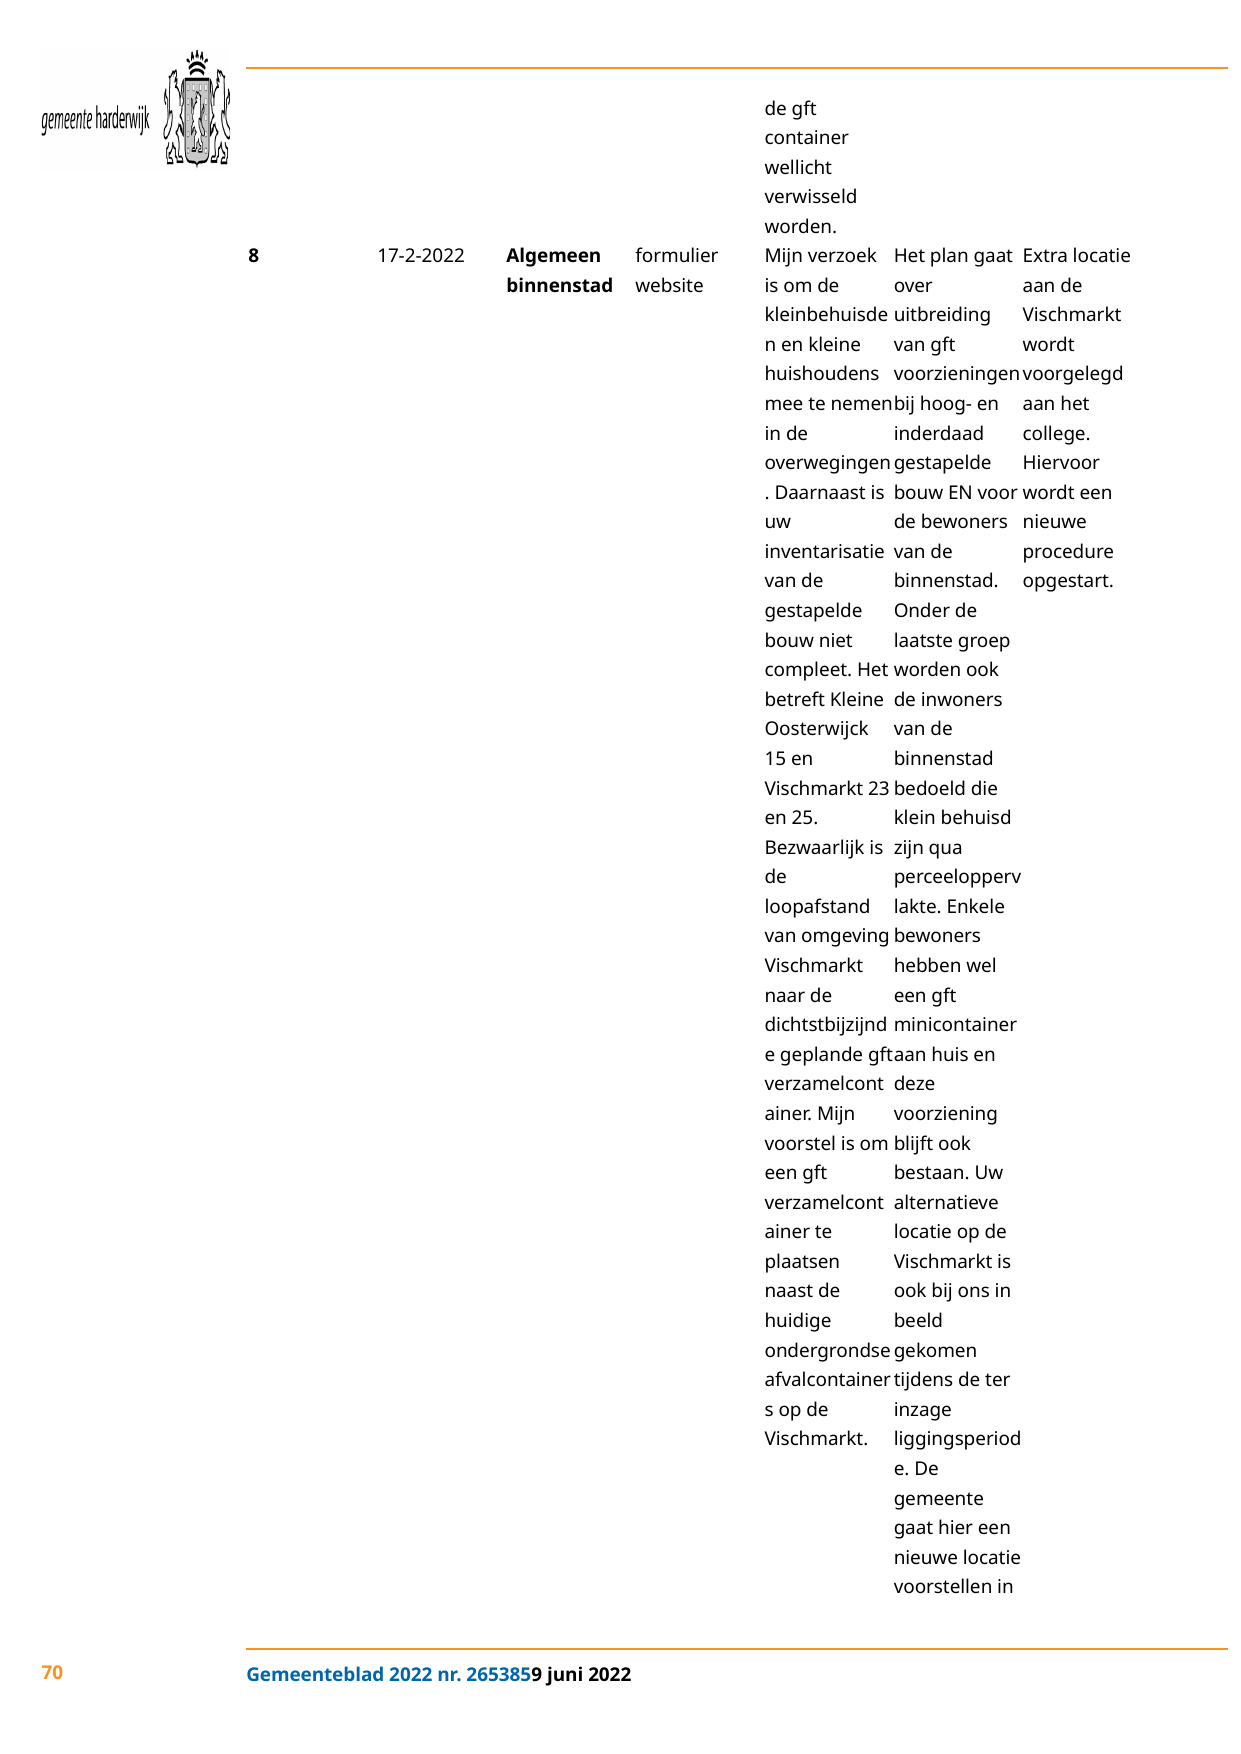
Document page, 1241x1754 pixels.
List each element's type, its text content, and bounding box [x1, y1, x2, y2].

table_header Mijn verzoek is om de kleinbehuisden en kleine huishoudens mee te nemen in de overwegingen. Daarnaast is uw inventarisatie van de gestapelde bouw niet compleet. Het betreft Kleine Oosterwijck 15 en Vischmarkt 23 en 25. Bezwaarlijk is de loopafstand van omgeving Vischmarkt naar de dichtstbijzijnde geplande gft verzamelcontainer. Mijn voorstel is om een gft verzamelcontainer te plaatsen naast de huidige ondergrondse afvalcontainers op de Vischmarkt. [764, 242, 893, 1599]
table_header [1023, 95, 1152, 239]
table_header [894, 95, 1022, 239]
table_header 17-2-2022 [377, 242, 506, 1599]
table_header [635, 95, 764, 239]
table_header de gft container wellicht verwisseld worden. [764, 95, 893, 239]
table_header formulier website [635, 242, 764, 1599]
table_header Algemeen binnenstad [506, 242, 635, 1599]
table_header [377, 95, 506, 239]
table_header Het plan gaat over uitbreiding van gft voorzieningen bij hoog- en inderdaad gestapelde bouw EN voor de bewoners van de binnenstad. Onder de laatste groep worden ook de inwoners van de binnenstad bedoeld die klein behuisd zijn qua perceeloppervlakte. Enkele bewoners hebben wel een gft minicontainer aan huis en deze voorziening blijft ook bestaan. Uw alternatieve locatie op de Vischmarkt is ook bij ons in beeld gekomen tijdens de ter inzage liggingsperiode. De gemeente gaat hier een nieuwe locatie voorstellen in [894, 242, 1022, 1599]
table_header [506, 95, 635, 239]
table_header 8 [248, 242, 377, 1599]
picture [41, 47, 231, 172]
table_header [248, 95, 377, 239]
table_header Extra locatie aan de Vischmarkt wordt voorgelegd aan het college. Hiervoor wordt een nieuwe procedure opgestart. [1023, 242, 1152, 1599]
